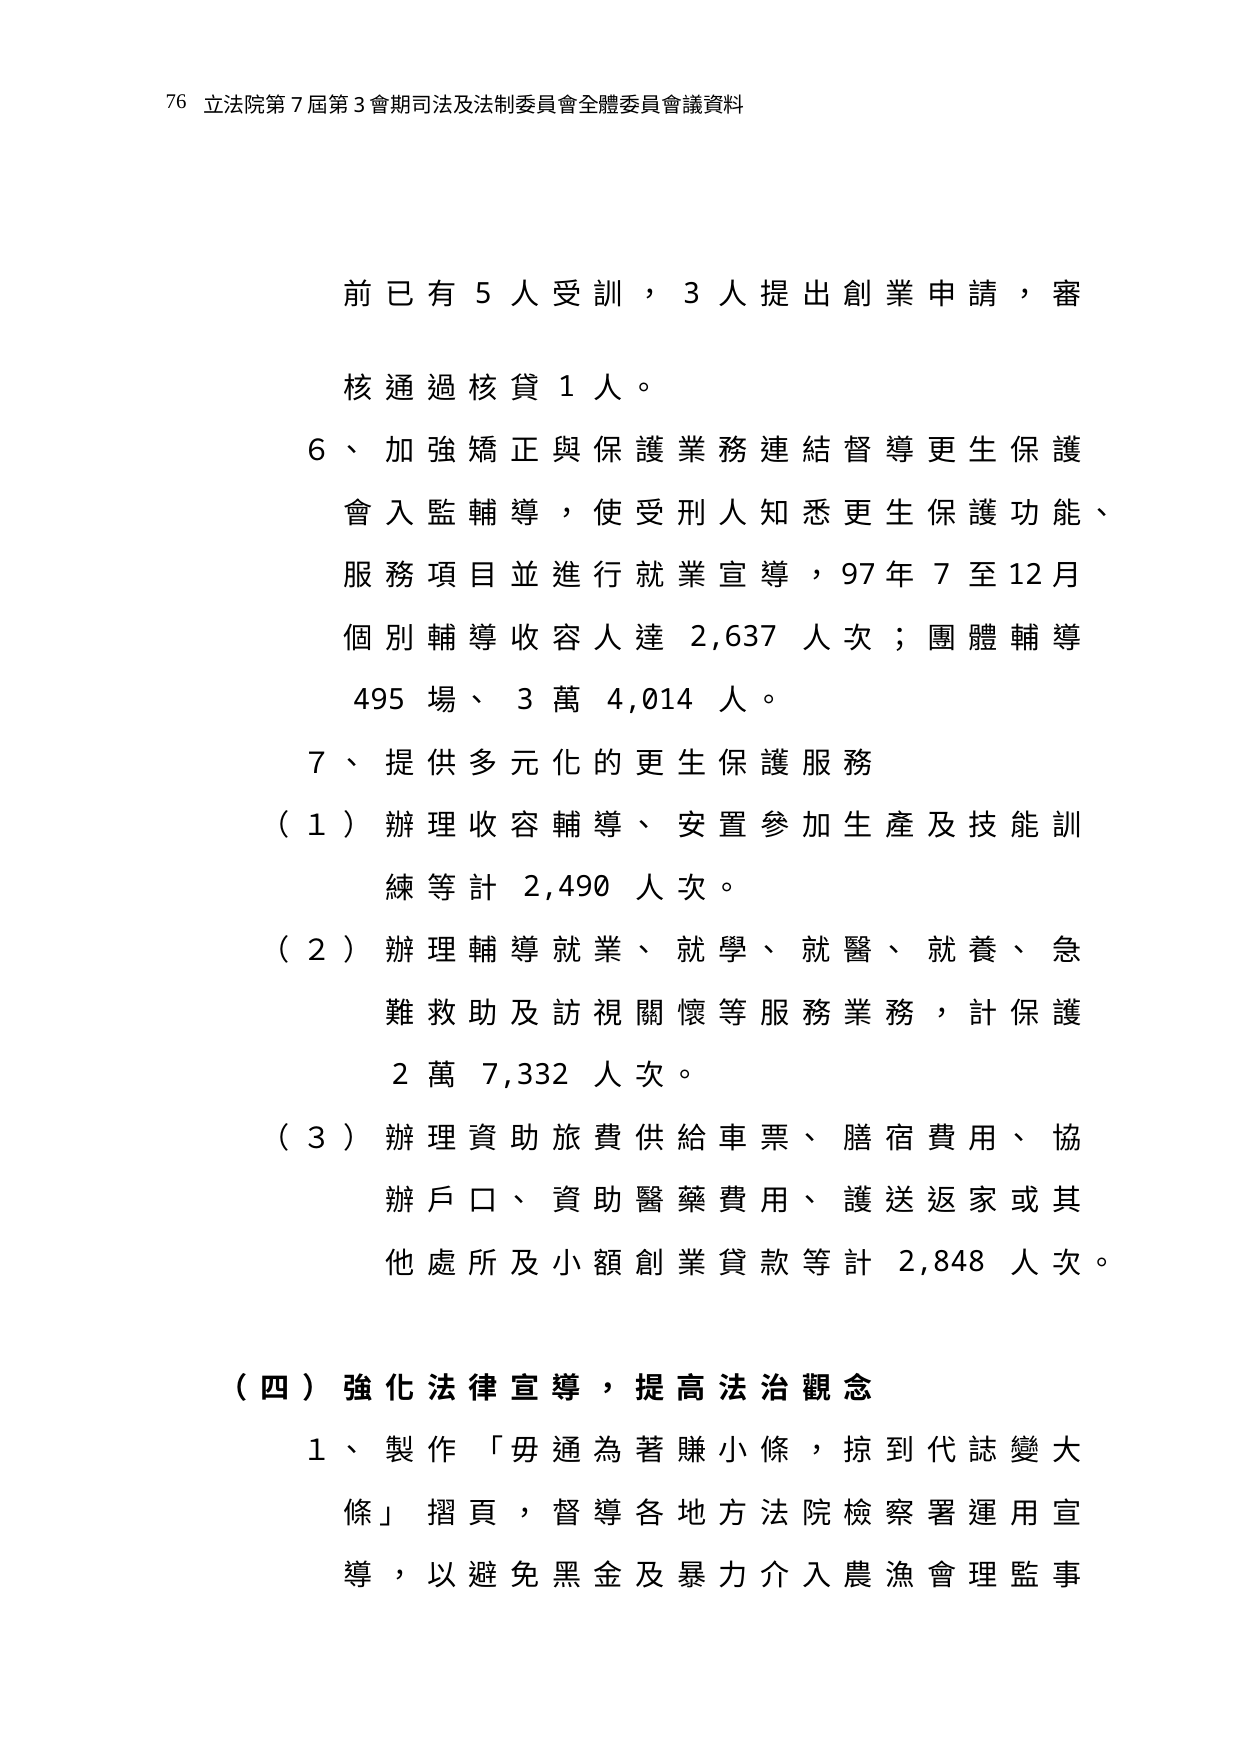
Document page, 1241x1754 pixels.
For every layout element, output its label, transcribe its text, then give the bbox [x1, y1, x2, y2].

text （３）辦理資助旅費供給車票、膳宿費用、協辦戶口、資助醫藥費用、護送返家或其他處所及小額創業貸款等計2,848人次。 [252, 1094, 1087, 1281]
text １、製作「毋通為著賺小條，掠到代誌變大條」摺頁，督導各地方法院檢察署運用宣導，以避免黑金及暴力介入農漁會理監事 [258, 1406, 1087, 1594]
text ６、加強矯正與保護業務連結督導更生保護會入監輔導，使受刑人知悉更生保護功能、服務項目並進行就業宣導，97年7至12月個別輔導收容人達2,637人次；團體輔導495場、3萬4,014人。 [258, 406, 1087, 719]
text 前已有5人受訓，3人提出創業申請，審核通過核貸1人。 [258, 219, 1087, 406]
text （１）辦理收容輔導、安置參加生產及技能訓練等計2,490人次。 [252, 781, 1087, 906]
text ７、提供多元化的更生保護服務 [258, 719, 1087, 781]
text （四）強化法律宣導，提高法治觀念 [171, 1344, 1087, 1406]
text （２）辦理輔導就業、就學、就醫、就養、急難救助及訪視關懷等服務業務，計保護2萬7,332人次。 [252, 906, 1087, 1094]
